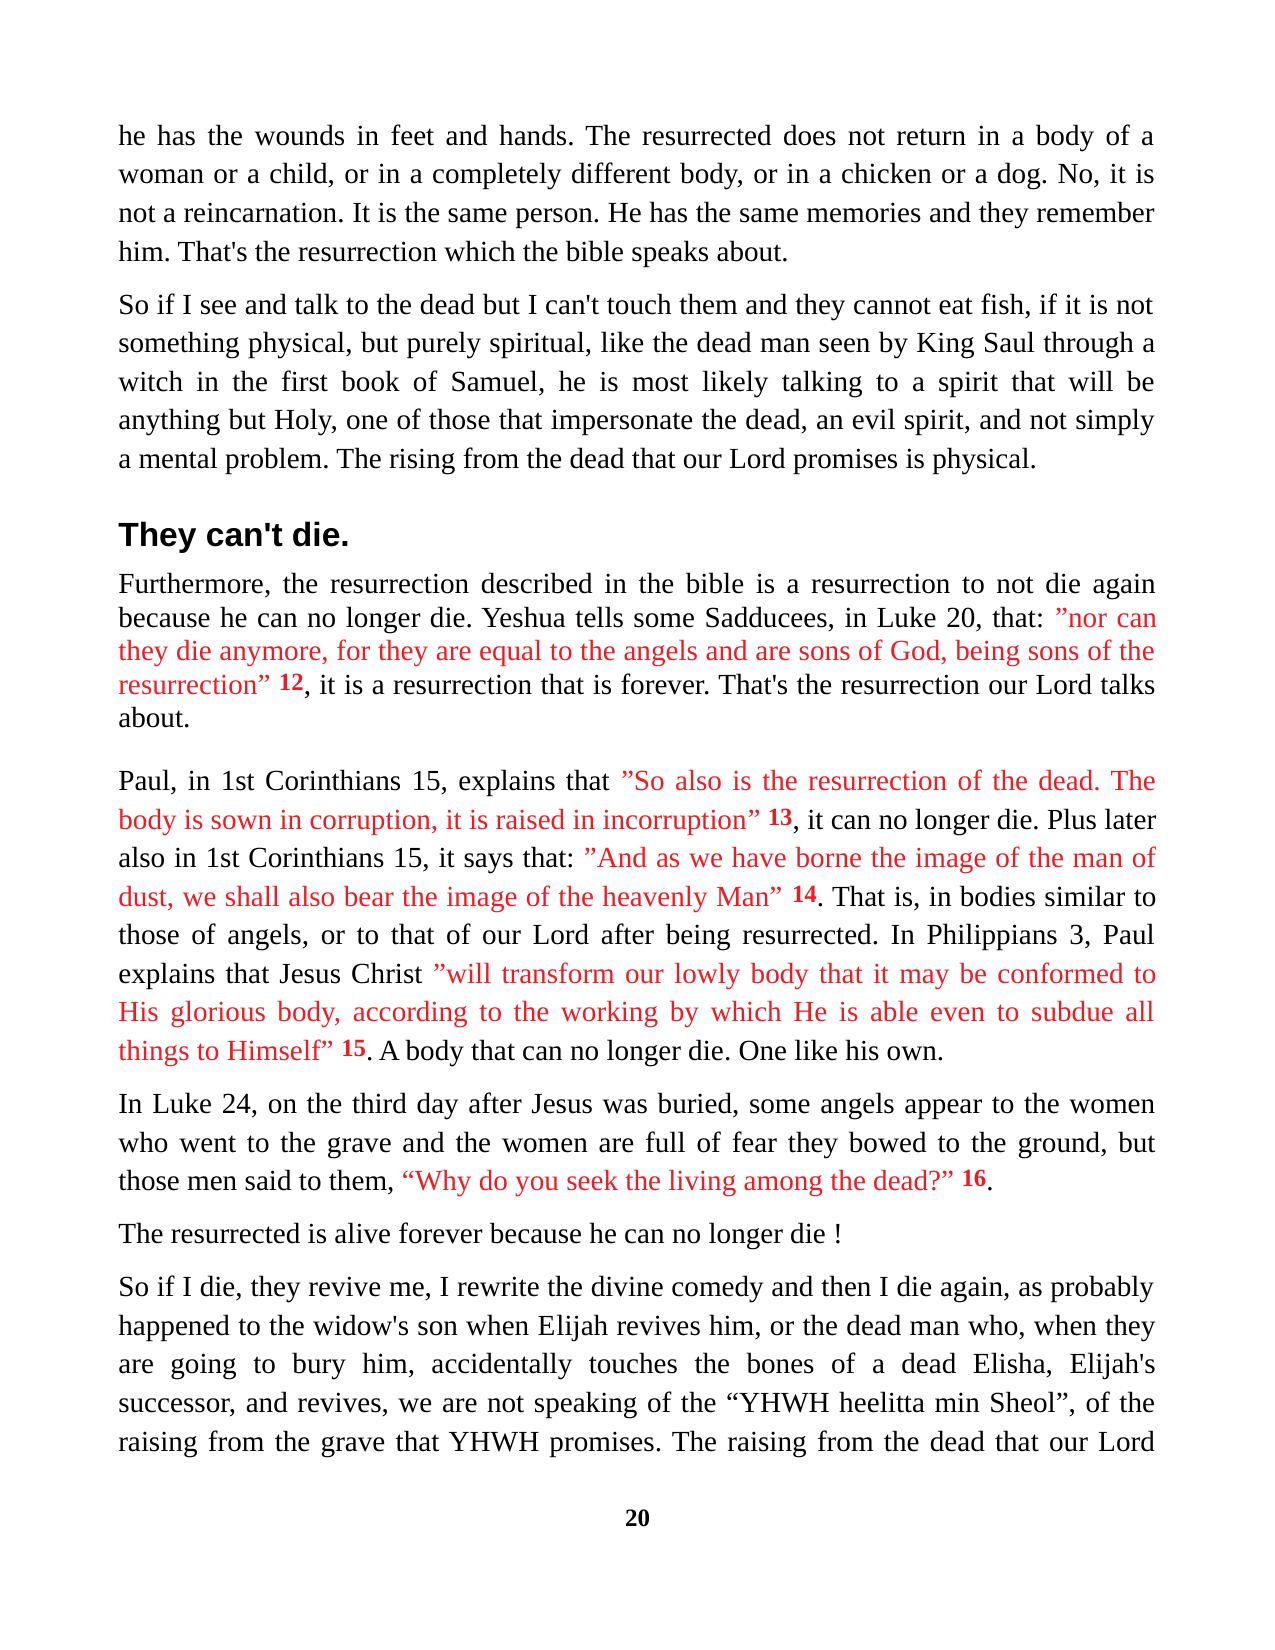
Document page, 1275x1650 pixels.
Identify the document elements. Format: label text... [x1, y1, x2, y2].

subtitle They can't die. [118, 515, 1157, 554]
text So if I see and talk to the dead but I can't touch them and they cannot eat fish, if it is not something physical, but purely spiritual, like the dead man seen by King Saul through a witch in the first book of Samuel, he is most likely talking to a spirit that will be anything but Holy, one of those that impersonate the dead, an evil spirit, and not simply a mental problem. The rising from the dead that our Lord promises is physical. [118, 287, 1157, 474]
text The resurrected is alive forever because he can no longer die ! [118, 1216, 1157, 1250]
text In Luke 24, on the third day after Jesus was buried, some angels appear to the women who went to the grave and the women are full of fear they bowed to the ground, but those men said to them, “Why do you seek the living among the dead?” . [118, 1086, 1157, 1197]
text Furthermore, the resurrection described in the bible is a resurrection to not die again because he can no longer die. Yeshua tells some Sadducees, in Luke 20, that: ”nor can they die anymore, for they are equal to the angels and are sons of God, being sons of the resurrection” , it is a resurrection that is forever. That's the resurrection our Lord talks about. [118, 566, 1157, 734]
text he has the wounds in feet and hands. The resurrected does not return in a body of a woman or a child, or in a completely different body, or in a chicken or a dog. No, it is not a reincarnation. It is the same person. He has the same memories and they remember him. That's the resurrection which the bible speaks about. [118, 118, 1157, 267]
text So if I die, they revive me, I rewrite the divine comedy and then I die again, as probably happened to the widow's son when Elijah revives him, or the dead man who, when they are going to bury him, accidentally touches the bones of a dead Elisha, Elijah's successor, and revives, we are not speaking of the “YHWH heelitta min Sheol”, of the raising from the grave that YHWH promises. The raising from the dead that our Lord [118, 1269, 1157, 1457]
text Paul, in 1st Corinthians 15, explains that ”So also is the resurrection of the dead. The body is sown in corruption, it is raised in incorruption” , it can no longer die. Plus later also in 1st Corinthians 15, it says that: ”And as we have borne the image of the man of dust, we shall also bear the image of the heavenly Man” . That is, in bodies similar to those of angels, or to that of our Lord after being resurrected. In Philippians 3, Paul explains that Jesus Christ ”will transform our lowly body that it may be conformed to His glorious body, according to the working by which He is able even to subdue all things to Himself” . A body that can no longer die. One like his own. [118, 763, 1157, 1067]
